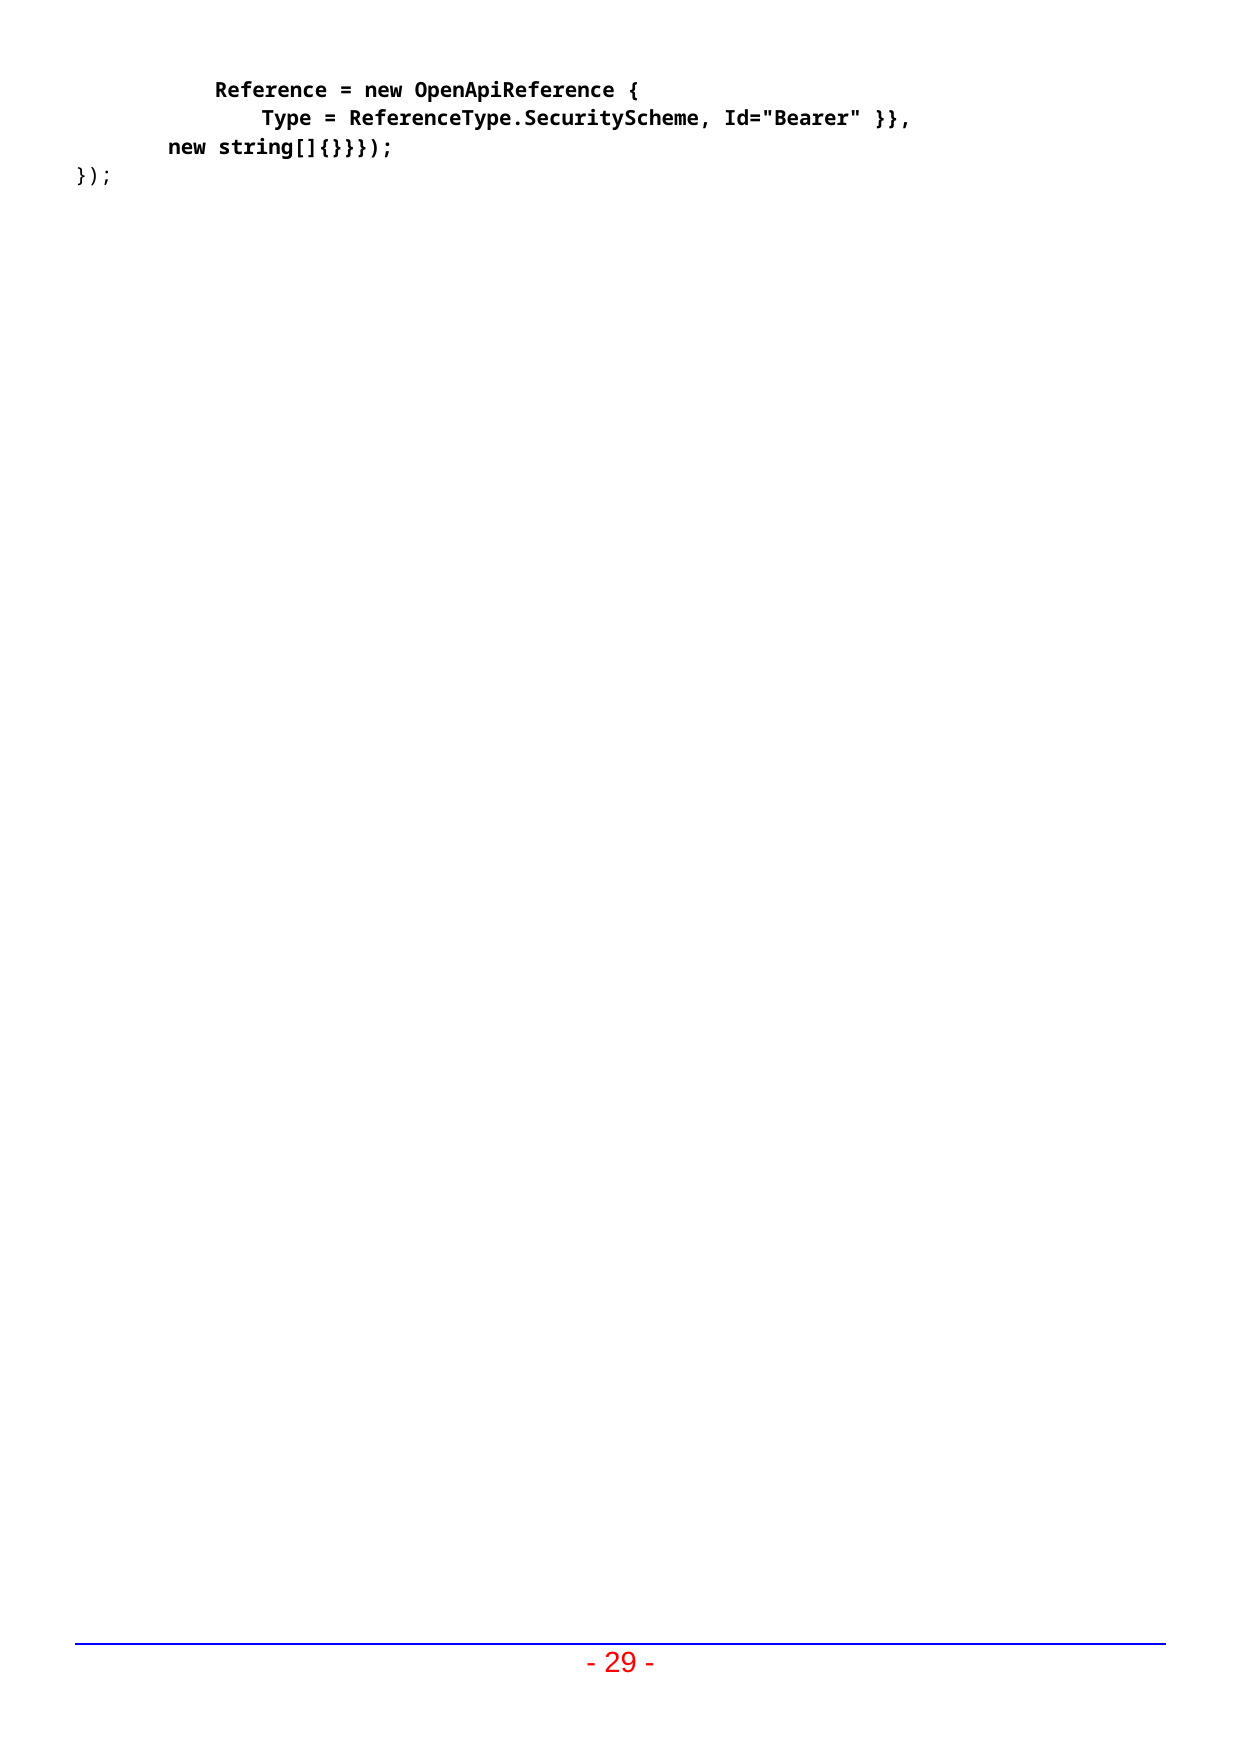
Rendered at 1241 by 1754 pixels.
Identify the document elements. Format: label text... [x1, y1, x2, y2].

text Reference = new OpenApiReference { [75, 75, 1166, 103]
text }); [75, 160, 1166, 189]
text Type = ReferenceType.SecurityScheme, Id="Bearer" }}, [75, 103, 1166, 132]
text new string[]{}}}); [75, 132, 1166, 160]
